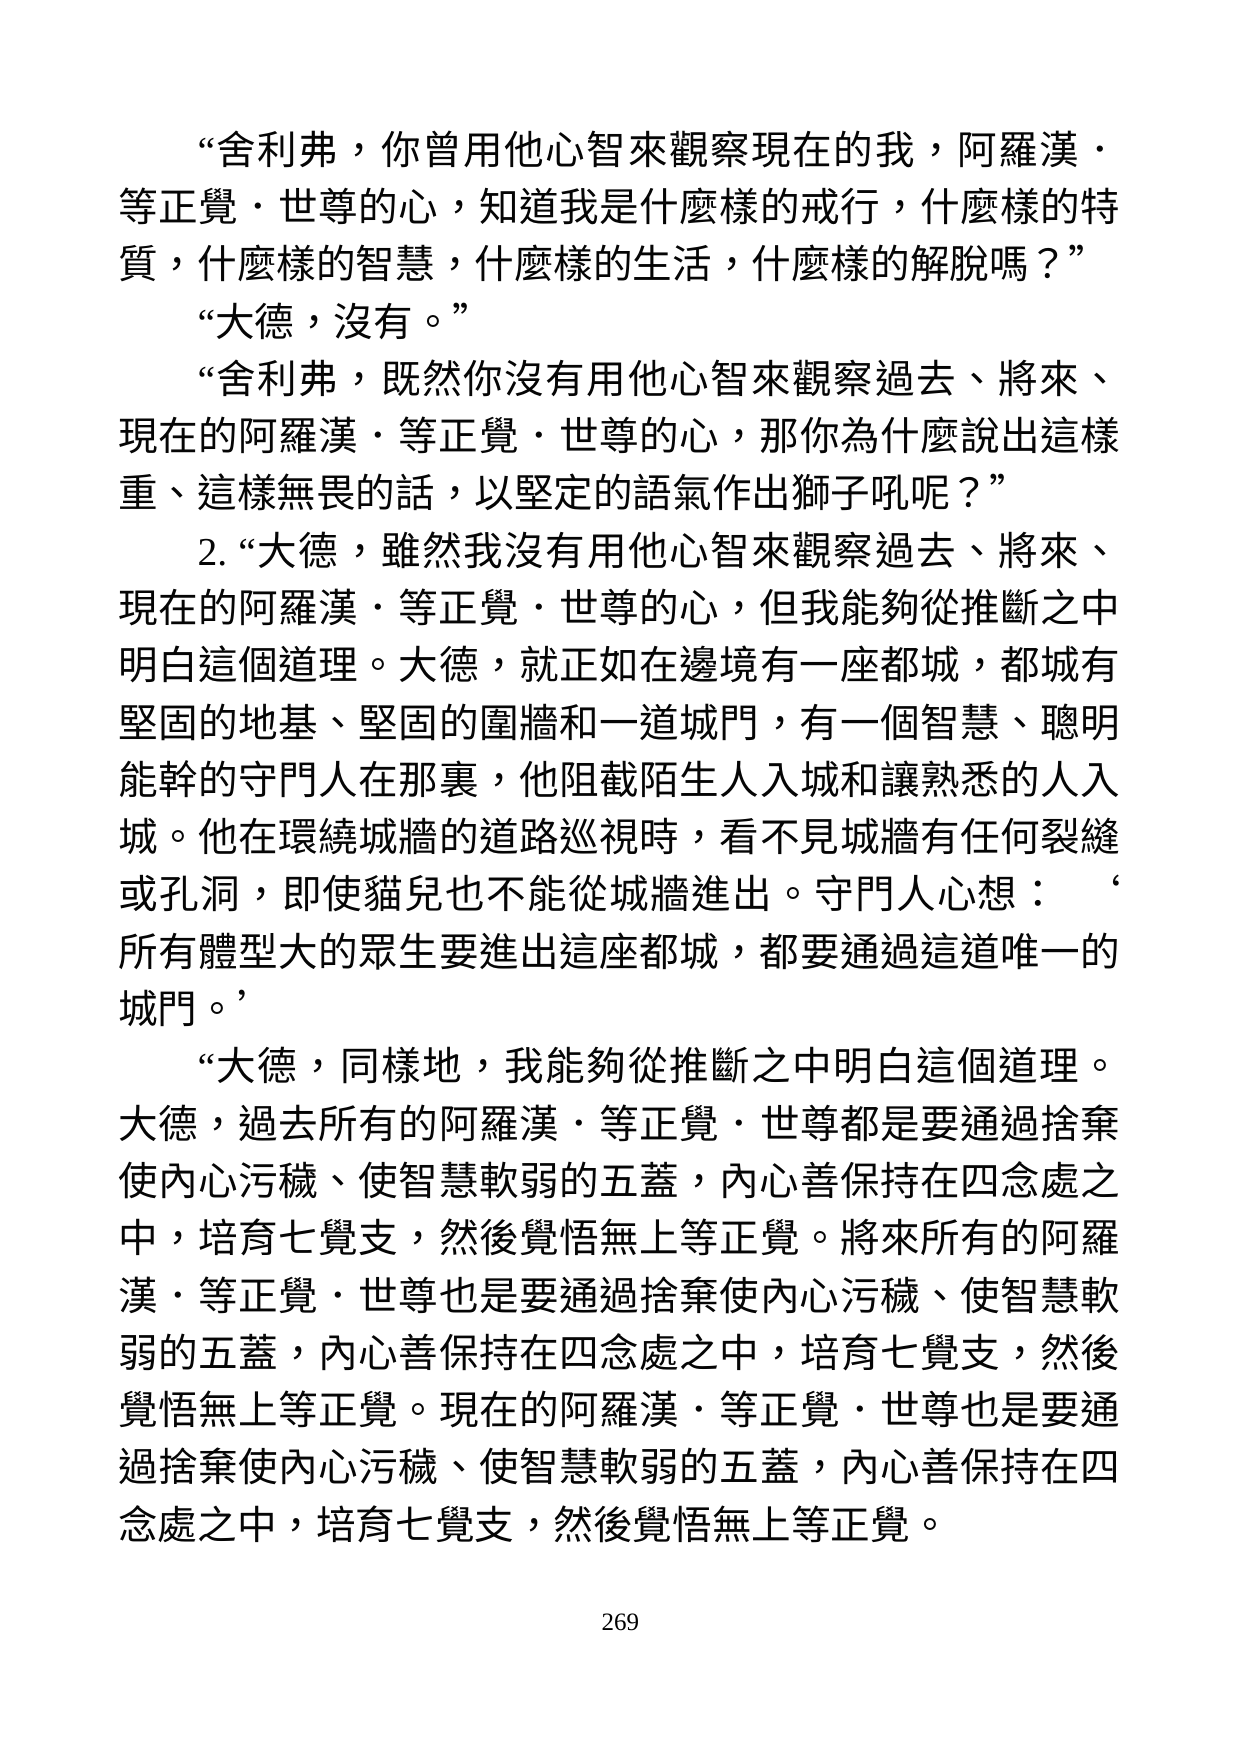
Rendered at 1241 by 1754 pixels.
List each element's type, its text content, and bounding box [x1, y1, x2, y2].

text “大德，同樣地，我能夠從推斷之中明白這個道理。大德，過去所有的阿羅漢．等正覺．世尊都是要通過捨棄使內心污穢、使智慧軟弱的五蓋，內心善保持在四念處之中，培育七覺支，然後覺悟無上等正覺。將來所有的阿羅漢．等正覺．世尊也是要通過捨棄使內心污穢、使智慧軟弱的五蓋，內心善保持在四念處之中，培育七覺支，然後覺悟無上等正覺。現在的阿羅漢．等正覺．世尊也是要通過捨棄使內心污穢、使智慧軟弱的五蓋，內心善保持在四念處之中，培育七覺支，然後覺悟無上等正覺。 [118, 1035, 1122, 1550]
text “舍利弗，你曾用他心智來觀察現在的我，阿羅漢．等正覺．世尊的心，知道我是什麼樣的戒行，什麼樣的特質，什麼樣的智慧，什麼樣的生活，什麼樣的解脫嗎？” [118, 118, 1122, 290]
text 2. “大德，雖然我沒有用他心智來觀察過去、將來、現在的阿羅漢．等正覺．世尊的心，但我能夠從推斷之中明白這個道理。大德，就正如在邊境有一座都城，都城有堅固的地基、堅固的圍牆和一道城門，有一個智慧、聰明、能幹的守門人在那裏，他阻截陌生人入城和讓熟悉的人入城。他在環繞城牆的道路巡視時，看不見城牆有任何裂縫或孔洞，即使貓兒也不能從城牆進出。守門人心想： ‘所有體型大的眾生要進出這座都城，都要通過這道唯一的城門。’ [118, 519, 1122, 1035]
text “舍利弗，既然你沒有用他心智來觀察過去、將來、現在的阿羅漢．等正覺．世尊的心，那你為什麼說出這樣重、這樣無畏的話，以堅定的語氣作出獅子吼呢？” [118, 347, 1122, 519]
text “大德，沒有。” [118, 290, 1122, 347]
